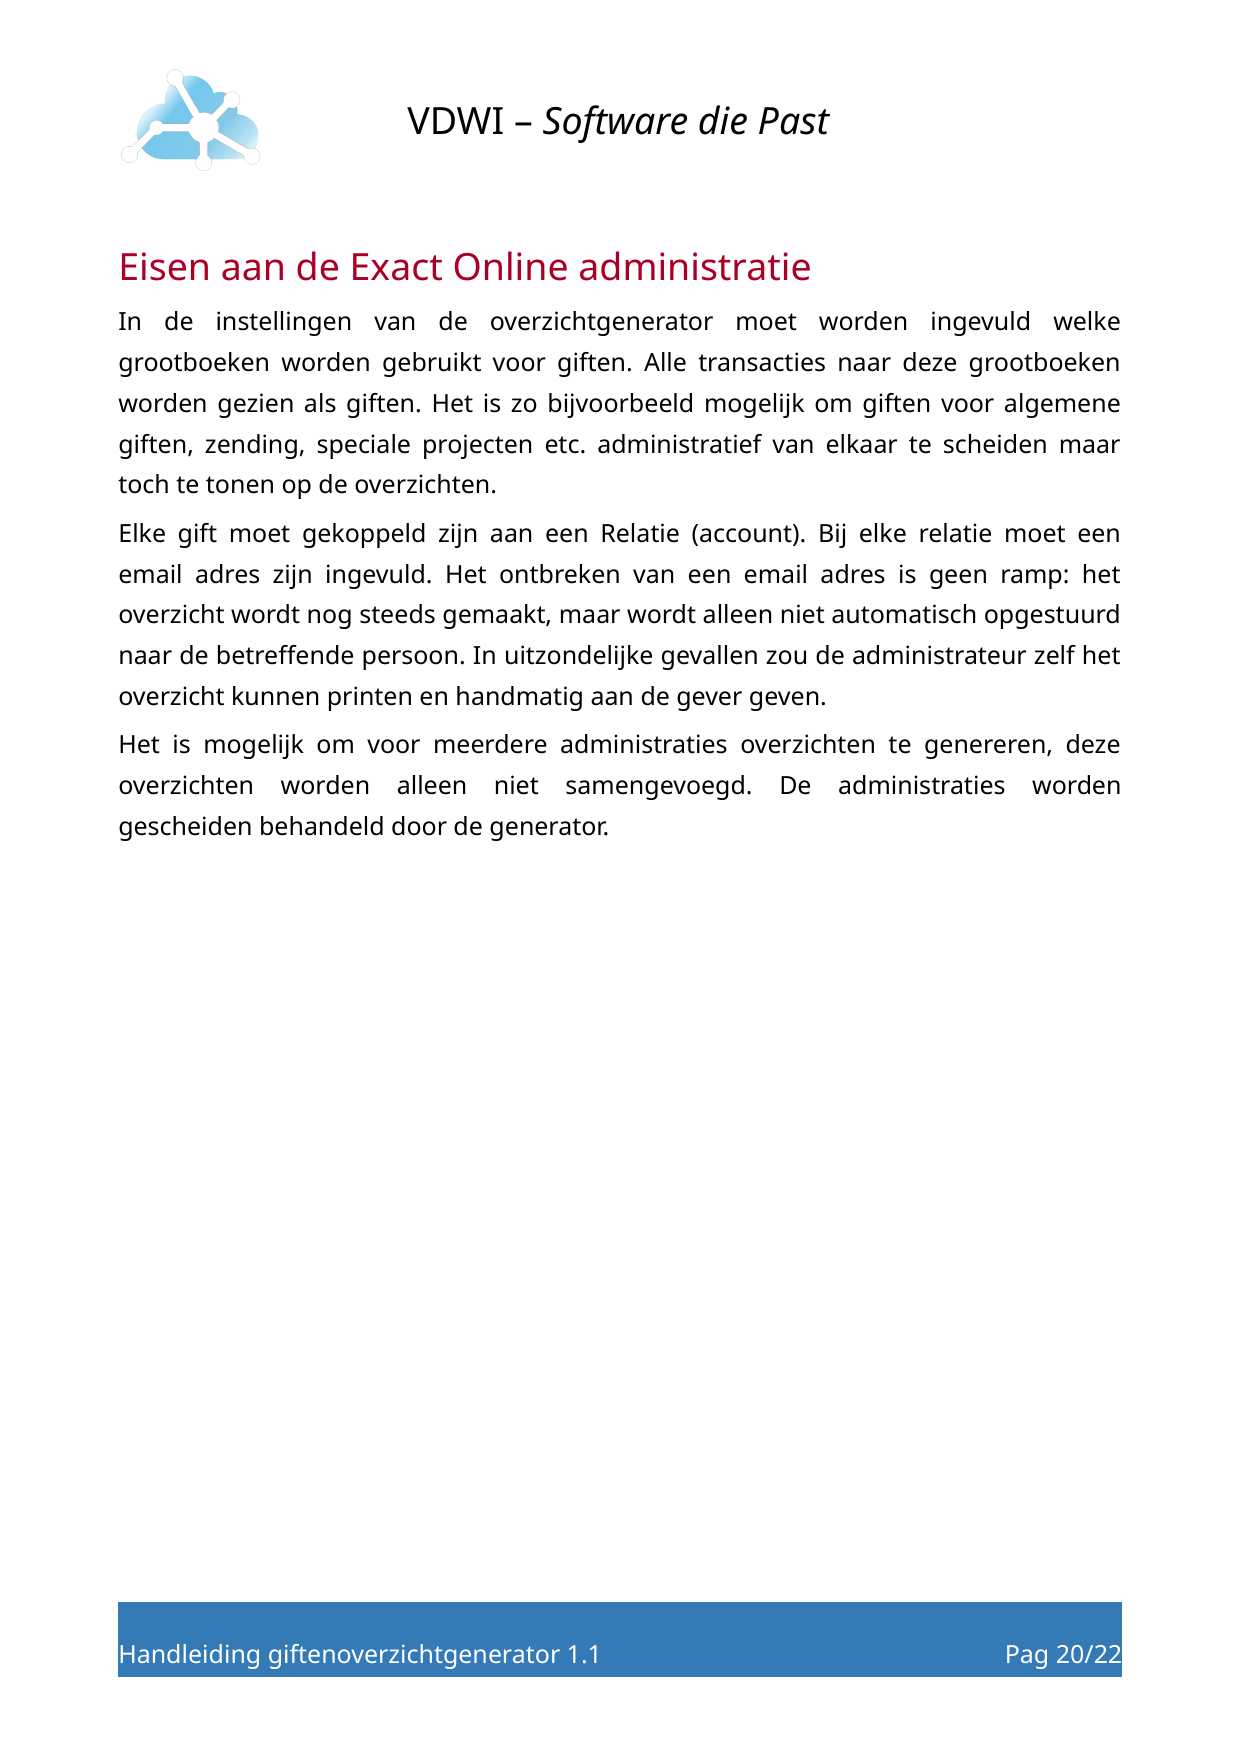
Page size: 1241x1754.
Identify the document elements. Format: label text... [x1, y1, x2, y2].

subtitle Eisen aan de Exact Online administratie [118, 240, 1122, 291]
picture [116, 69, 262, 173]
text Elke gift moet gekoppeld zijn aan een Relatie (account). Bij elke relatie moet een email adres zijn ingevuld. Het ontbreken van een email adres is geen ramp: het overzicht wordt nog steeds gemaakt, maar wordt alleen niet automatisch opgestuurd naar de betreffende persoon. In uitzondelijke gevallen zou de administrateur zelf het overzicht kunnen printen en handmatig aan de gever geven. [118, 516, 1122, 713]
text Het is mogelijk om voor meerdere administraties overzichten te genereren, deze overzichten worden alleen niet samengevoegd. De administraties worden gescheiden behandeld door de generator. [118, 727, 1122, 843]
text In de instellingen van de overzichtgenerator moet worden ingevuld welke grootboeken worden gebruikt voor giften. Alle transacties naar deze grootboeken worden gezien als giften. Het is zo bijvoorbeeld mogelijk om giften voor algemene giften, zending, speciale projecten etc. administratief van elkaar te scheiden maar toch te tonen op de overzichten. [118, 304, 1122, 501]
